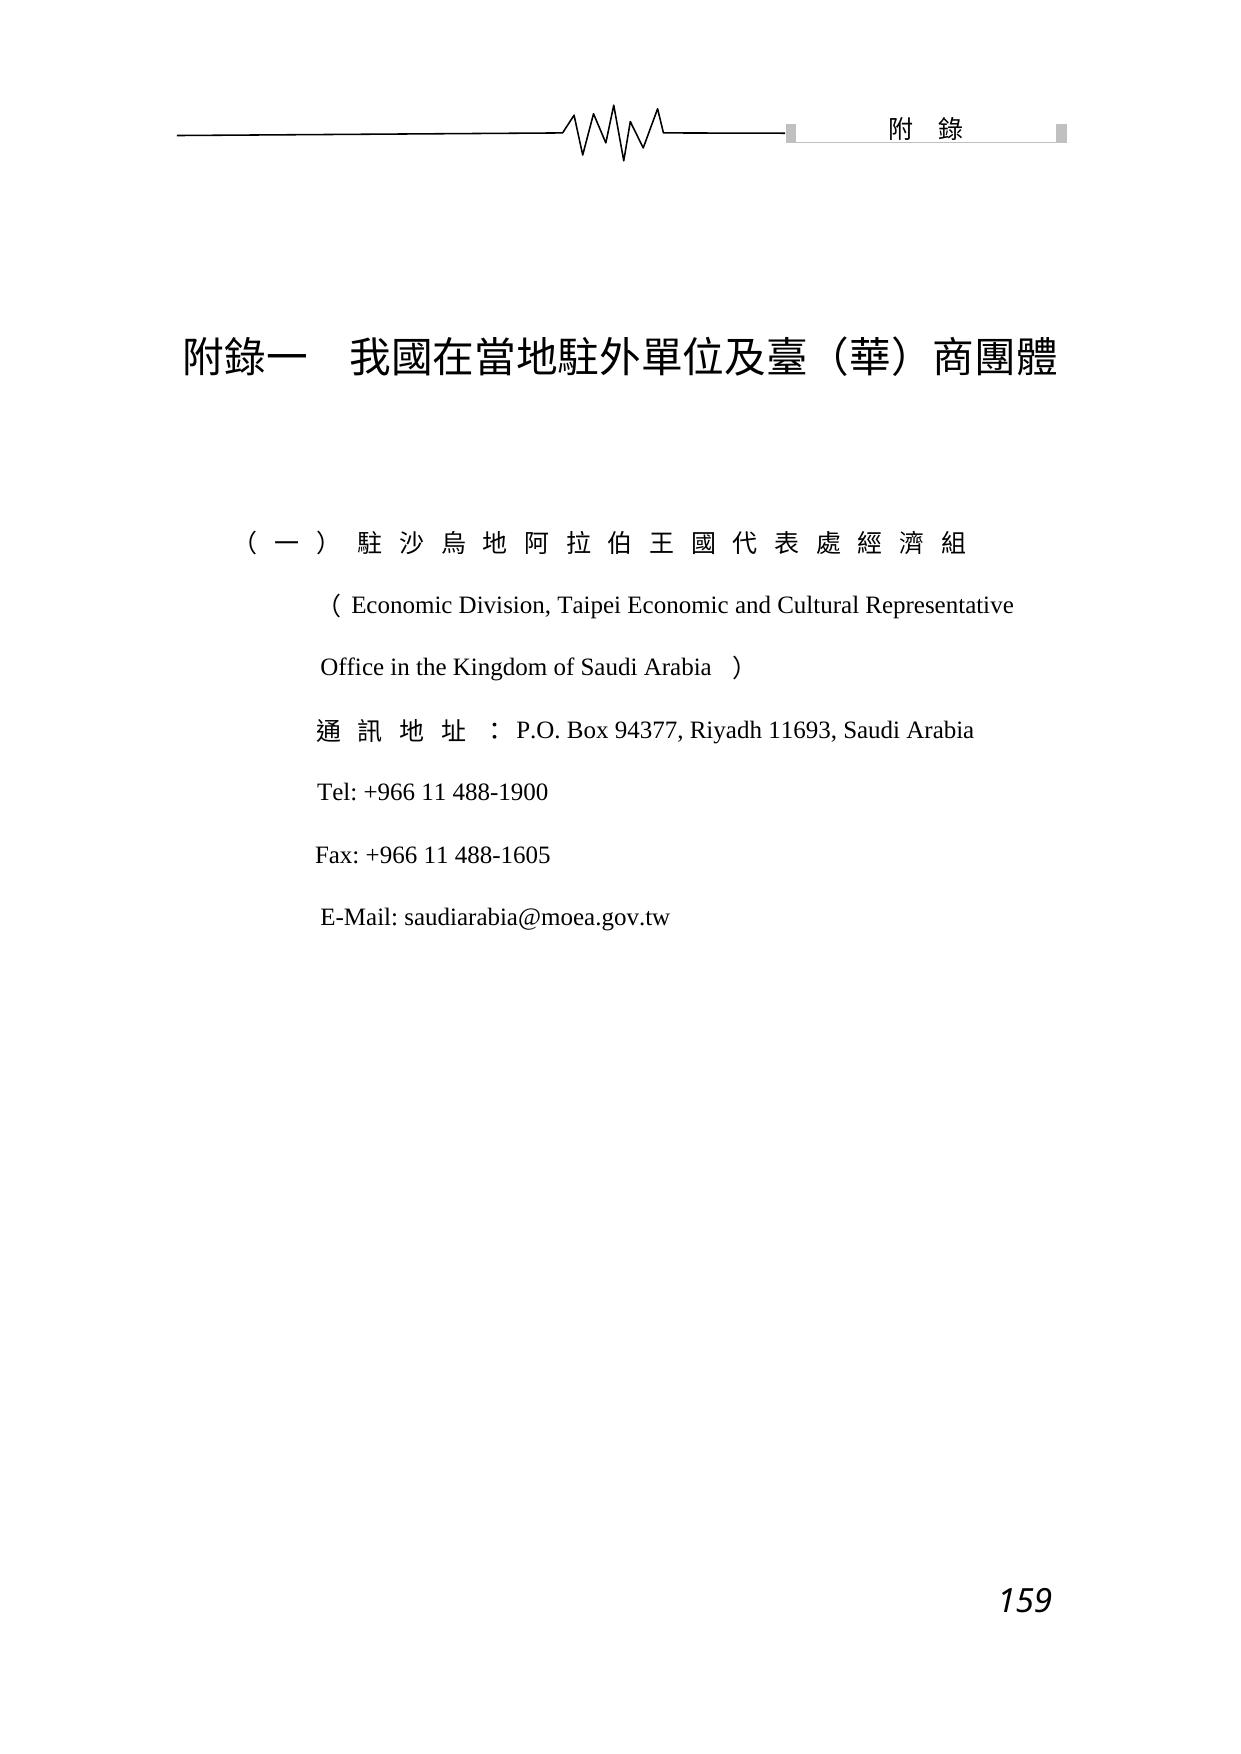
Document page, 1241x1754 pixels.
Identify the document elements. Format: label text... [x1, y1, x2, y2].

text 通訊地址：P.O. Box 94377, Riyadh 11693, Saudi Arabia [281, 688, 1058, 750]
text （一）駐沙烏地阿拉伯王國代表處經濟組（Economic Division, Taipei Economic and Cultural Representative Office in the Kingdom of Saudi Arabia） [207, 500, 1058, 688]
text E-Mail: saudiarabia@moea.gov.tw [281, 875, 1058, 938]
text Fax: +966 11 488-1605 [281, 813, 1058, 875]
text Tel: +966 11 488-1900 [281, 750, 1058, 813]
text 附錄一 我國在當地駐外單位及臺（華）商團體 [183, 313, 1058, 375]
